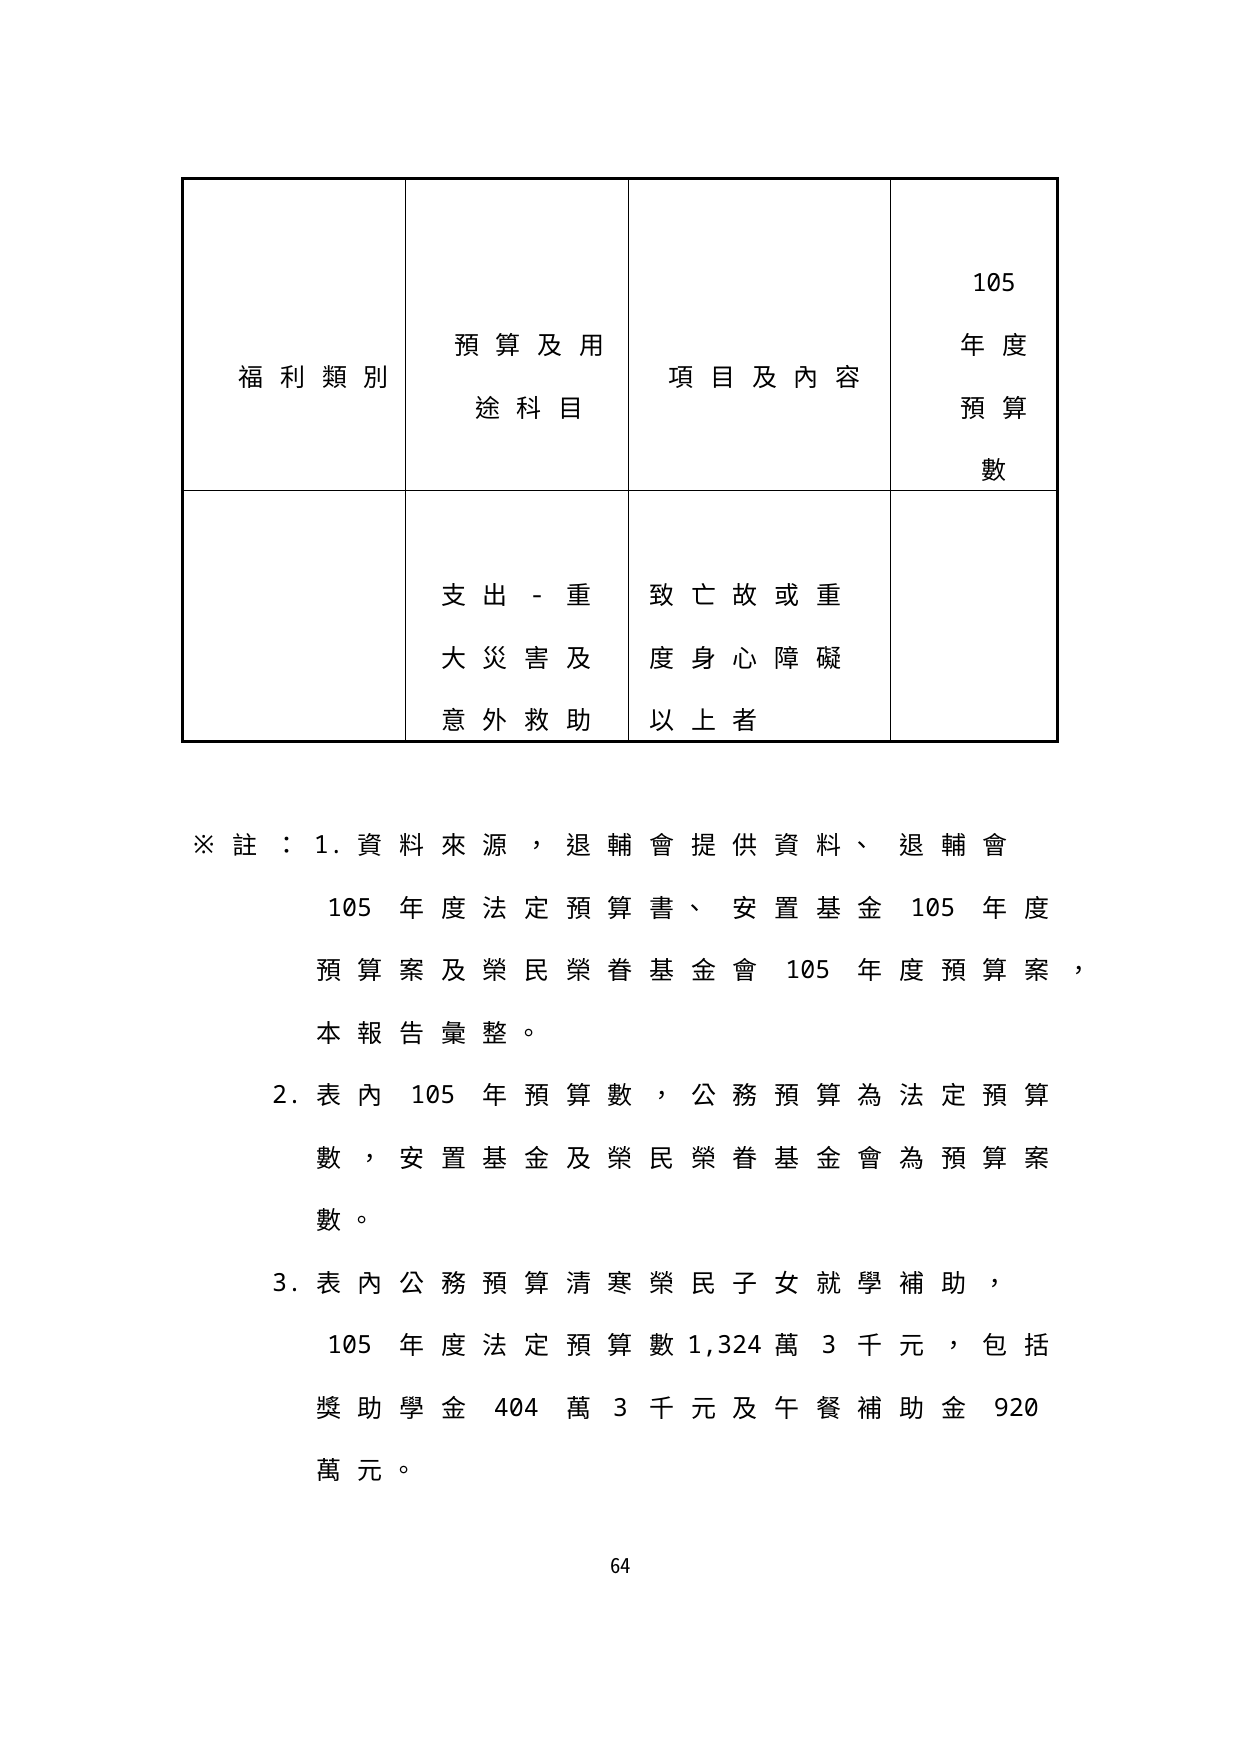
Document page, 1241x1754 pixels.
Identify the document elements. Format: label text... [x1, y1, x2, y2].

text 3.表內公務預算清寒榮民子女就學補助，105年度法定預算數1,324萬3千元，包括獎助學金404萬3千元及午餐補助金920萬元。 [256, 1240, 1058, 1490]
table_cell [891, 491, 1056, 740]
text 2.表內105年預算數，公務預算為法定預算數，安置基金及榮民榮眷基金會為預算案數。 [256, 1052, 1058, 1240]
table_cell 致亡故或重度身心障礙以上者 [629, 491, 890, 740]
table_cell [184, 491, 405, 740]
table_header 項目及內容 [629, 180, 890, 490]
table_cell 支出-重大災害及意外救助 [406, 491, 628, 740]
table_header 福利類別 [184, 180, 405, 490]
table_header 105年度預算數 [891, 180, 1056, 490]
text ※註：1.資料來源，退輔會提供資料、退輔會105年度法定預算書、安置基金105年度預算案及榮民榮眷基金會105年度預算案，本報告彙整。 [183, 802, 1058, 1052]
table_header 預算及用途科目 [406, 180, 628, 490]
